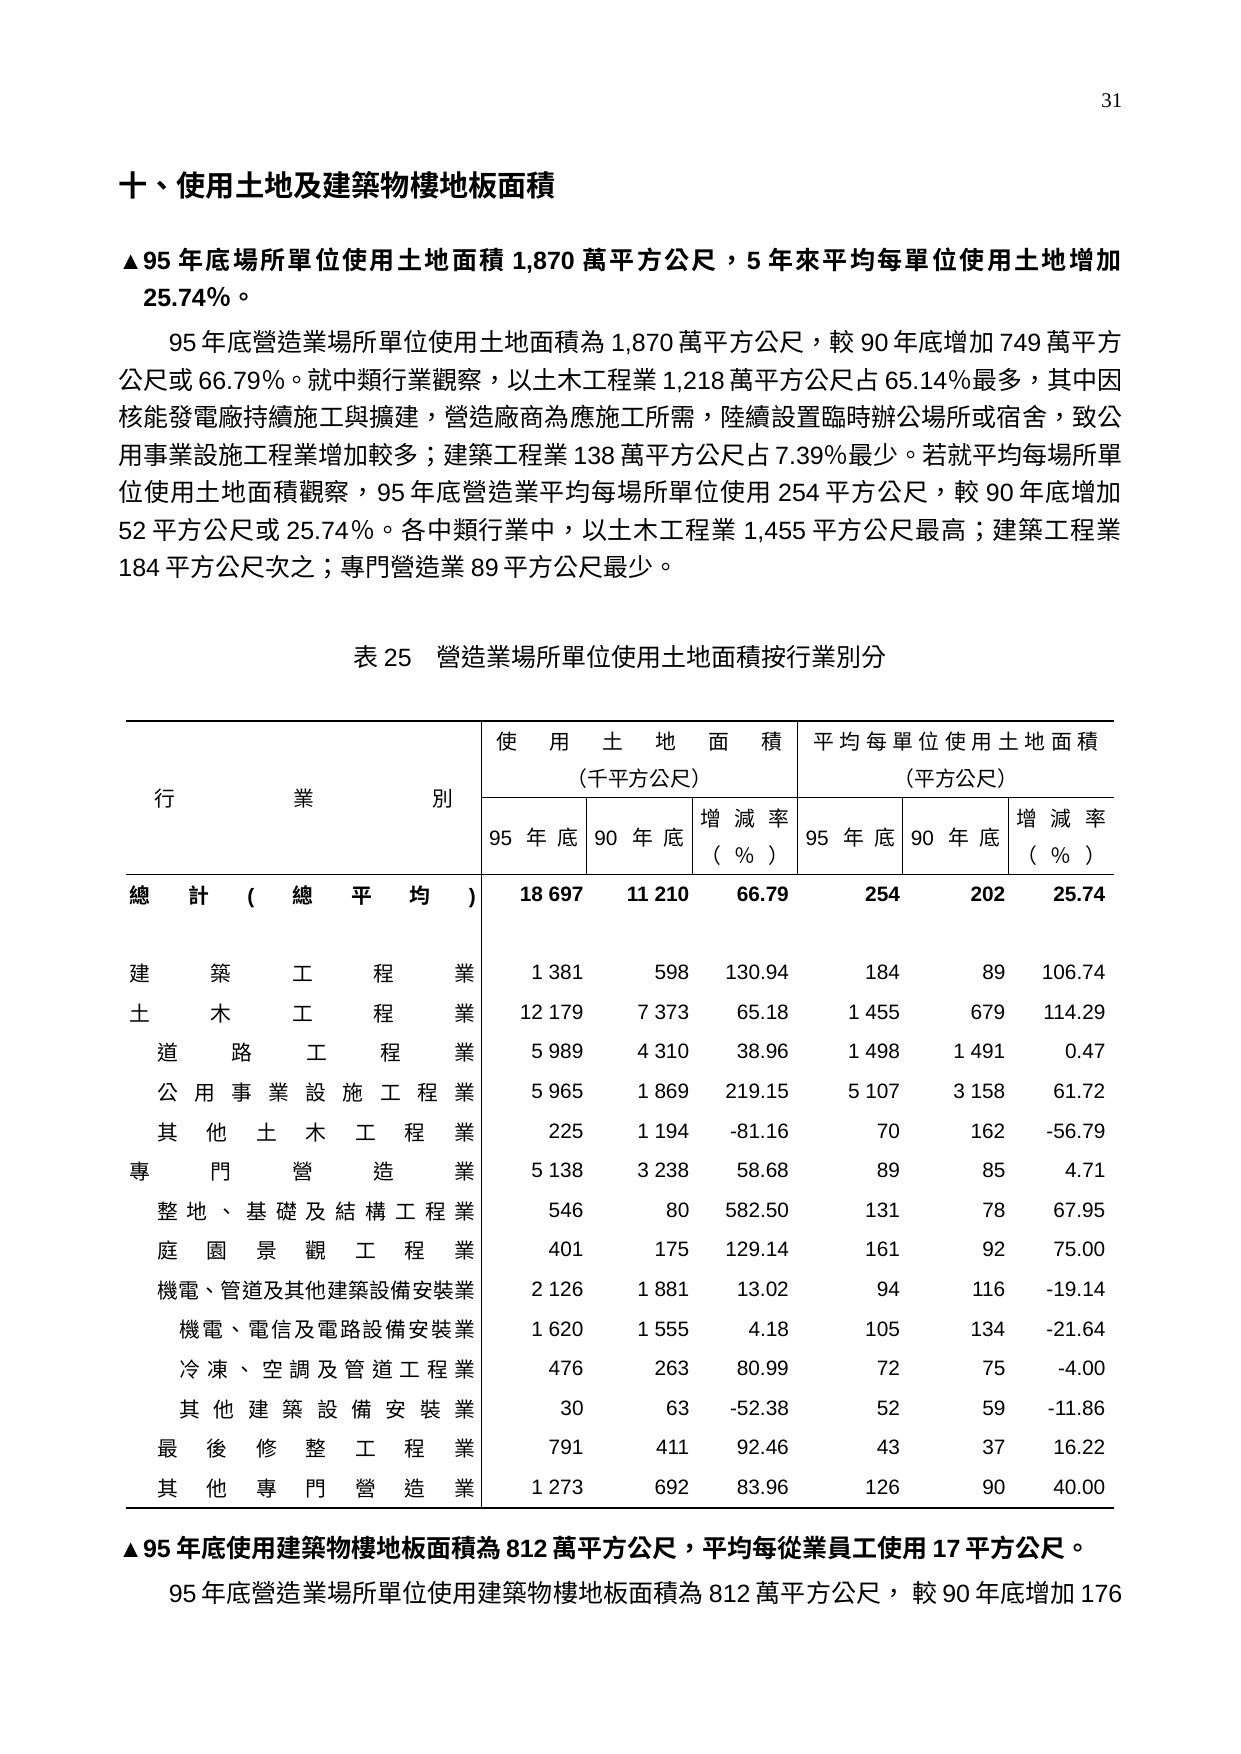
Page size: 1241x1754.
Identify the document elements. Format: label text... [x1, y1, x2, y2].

table_cell 13.02 [692, 1270, 797, 1309]
table_cell 其他土木工程業 [126, 1111, 481, 1151]
table_cell 4 310 [586, 1032, 692, 1072]
table_cell 692 [586, 1468, 692, 1507]
text 表25 營造業場所單位使用土地面積按行業別分 [118, 637, 1122, 674]
table_cell 0.47 [1008, 1032, 1114, 1072]
table_cell [903, 913, 1008, 953]
table_cell 建築工程業 [126, 953, 481, 992]
table_cell 175 [586, 1230, 692, 1269]
table_cell 30 [482, 1388, 586, 1428]
table_cell 11 210 [586, 875, 692, 913]
text 95年底營造業場所單位使用建築物樓地板面積為812萬平方公尺， 較90年底增加176 [118, 1573, 1122, 1610]
table_cell 546 [482, 1190, 586, 1230]
table_cell -52.38 [692, 1388, 797, 1428]
table_cell 37 [903, 1428, 1008, 1467]
table_cell -19.14 [1008, 1270, 1114, 1309]
table_cell 1 881 [586, 1270, 692, 1309]
table_cell 1 491 [903, 1032, 1008, 1072]
table_cell 5 138 [482, 1151, 586, 1190]
table_cell [126, 913, 481, 953]
table_cell 1 381 [482, 953, 586, 992]
table_cell 126 [798, 1468, 903, 1507]
table_cell 61.72 [1008, 1072, 1114, 1111]
table_cell 70 [798, 1111, 903, 1151]
table_cell 72 [798, 1349, 903, 1388]
table_cell [1008, 913, 1114, 953]
table_cell 94 [798, 1270, 903, 1309]
table_cell 582.50 [692, 1190, 797, 1230]
text ▲95年底使用建築物樓地板面積為812萬平方公尺，平均每從業員工使用17平方公尺。 [118, 1528, 1122, 1565]
table_cell -56.79 [1008, 1111, 1114, 1151]
table_cell 5 965 [482, 1072, 586, 1111]
table_cell 134 [903, 1309, 1008, 1349]
table_cell 202 [903, 875, 1008, 913]
table_cell 1 194 [586, 1111, 692, 1151]
table_cell 冷凍、空調及管道工程業 [126, 1349, 481, 1388]
table_cell 土木工程業 [126, 993, 481, 1032]
table_cell -81.16 [692, 1111, 797, 1151]
table_cell 52 [798, 1388, 903, 1428]
table_cell 43 [798, 1428, 903, 1467]
table_cell 95年底 [798, 798, 902, 874]
table_cell 85 [903, 1151, 1008, 1190]
table_cell 其他建築設備安裝業 [126, 1388, 481, 1428]
table_cell 130.94 [692, 953, 797, 992]
table_cell 83.96 [692, 1468, 797, 1507]
table_cell 106.74 [1008, 953, 1114, 992]
table_cell [482, 913, 586, 953]
table_cell 機電、管道及其他建築設備安裝業 [126, 1270, 481, 1309]
table_cell [798, 913, 903, 953]
table_cell 16.22 [1008, 1428, 1114, 1467]
table_cell 92.46 [692, 1428, 797, 1467]
table_cell 65.18 [692, 993, 797, 1032]
table_cell 3 158 [903, 1072, 1008, 1111]
table_cell 184 [798, 953, 903, 992]
table_cell 3 238 [586, 1151, 692, 1190]
table_cell 78 [903, 1190, 1008, 1230]
table_cell 機電、電信及電路設備安裝業 [126, 1309, 481, 1349]
table_cell 263 [586, 1349, 692, 1388]
table_header 平均每單位使用土地面積 （平方公尺） [798, 722, 1114, 797]
table_cell 476 [482, 1349, 586, 1388]
table_cell 專門營造業 [126, 1151, 481, 1190]
table_cell 最後修整工程業 [126, 1428, 481, 1467]
table_cell 105 [798, 1309, 903, 1349]
table_cell 679 [903, 993, 1008, 1032]
table_cell 增減率 （％） [1009, 798, 1114, 874]
table_cell 75.00 [1008, 1230, 1114, 1269]
table_cell 1 498 [798, 1032, 903, 1072]
table_cell -11.86 [1008, 1388, 1114, 1428]
table_cell 114.29 [1008, 993, 1114, 1032]
table_cell 增減率 （％） [693, 798, 797, 874]
table_cell 116 [903, 1270, 1008, 1309]
table_cell 161 [798, 1230, 903, 1269]
table_cell 95年底 [482, 798, 586, 874]
text 十、使用土地及建築物樓地板面積 [118, 146, 1122, 221]
table_cell 2 126 [482, 1270, 586, 1309]
table_cell 80.99 [692, 1349, 797, 1388]
table_cell 131 [798, 1190, 903, 1230]
table_cell 1 620 [482, 1309, 586, 1349]
table_cell 67.95 [1008, 1190, 1114, 1230]
table_cell 80 [586, 1190, 692, 1230]
table_cell 1 869 [586, 1072, 692, 1111]
table_cell -21.64 [1008, 1309, 1114, 1349]
table_cell 18 697 [482, 875, 586, 913]
table_cell 庭園景觀工程業 [126, 1230, 481, 1269]
table_cell 1 273 [482, 1468, 586, 1507]
table_cell 89 [903, 953, 1008, 992]
text ▲95年底場所單位使用土地面積1,870萬平方公尺，5年來平均每單位使用土地增加25.74％。 [118, 239, 1122, 314]
table_cell 12 179 [482, 993, 586, 1032]
table_header 使用土地面積 （千平方公尺） [482, 722, 797, 797]
table_cell 25.74 [1008, 875, 1114, 913]
table_cell 5 107 [798, 1072, 903, 1111]
table_cell 7 373 [586, 993, 692, 1032]
table_cell 5 989 [482, 1032, 586, 1072]
table_cell 66.79 [692, 875, 797, 913]
table_cell 89 [798, 1151, 903, 1190]
table_cell 59 [903, 1388, 1008, 1428]
table_cell 道路工程業 [126, 1032, 481, 1072]
table_cell 90 [903, 1468, 1008, 1507]
table_cell [692, 913, 797, 953]
table_cell 總計(總平均) [126, 875, 481, 913]
table_cell 92 [903, 1230, 1008, 1269]
table_cell 598 [586, 953, 692, 992]
table_cell 其他專門營造業 [126, 1468, 481, 1507]
table_cell 4.18 [692, 1309, 797, 1349]
table_cell 225 [482, 1111, 586, 1151]
table_cell 1 555 [586, 1309, 692, 1349]
table_cell 4.71 [1008, 1151, 1114, 1190]
table_cell 40.00 [1008, 1468, 1114, 1507]
table_cell 63 [586, 1388, 692, 1428]
table_cell 162 [903, 1111, 1008, 1151]
table_cell 401 [482, 1230, 586, 1269]
table_cell -4.00 [1008, 1349, 1114, 1388]
table_cell 38.96 [692, 1032, 797, 1072]
table_cell 整地、基礎及結構工程業 [126, 1190, 481, 1230]
table_cell 90年底 [587, 798, 692, 874]
table_cell 254 [798, 875, 903, 913]
text 95年底營造業場所單位使用土地面積為1,870萬平方公尺，較90年底增加749萬平方公尺或66.79％。就中類行業觀察，以土木工程業1,218萬平方公尺占65.14％最多，其中因核能發電廠持續施工與擴建，營造廠商為應施工所需，陸續設置臨時辦公場所或宿舍，致公用事業設施工程業增加較多；建築工程業138萬平方公尺占7.39％最少。若就平均每場所單位使用土地面積觀察，95年底營造業平均每場所單位使用254平方公尺，較90年底增加52平方公尺或25.74％。各中類行業中，以土木工程業1,455平方公尺最高；建築工程業184平方公尺次之；專門營造業 89平方公尺最少。 [118, 322, 1122, 584]
table_cell 1 455 [798, 993, 903, 1032]
table_cell 公用事業設施工程業 [126, 1072, 481, 1111]
table_header 行業別 [126, 722, 481, 874]
table_cell 129.14 [692, 1230, 797, 1269]
table_cell 411 [586, 1428, 692, 1467]
table_cell 58.68 [692, 1151, 797, 1190]
table_cell 75 [903, 1349, 1008, 1388]
table_cell 90年底 [903, 798, 1008, 874]
table_cell [586, 913, 692, 953]
table_cell 791 [482, 1428, 586, 1467]
table_cell 219.15 [692, 1072, 797, 1111]
